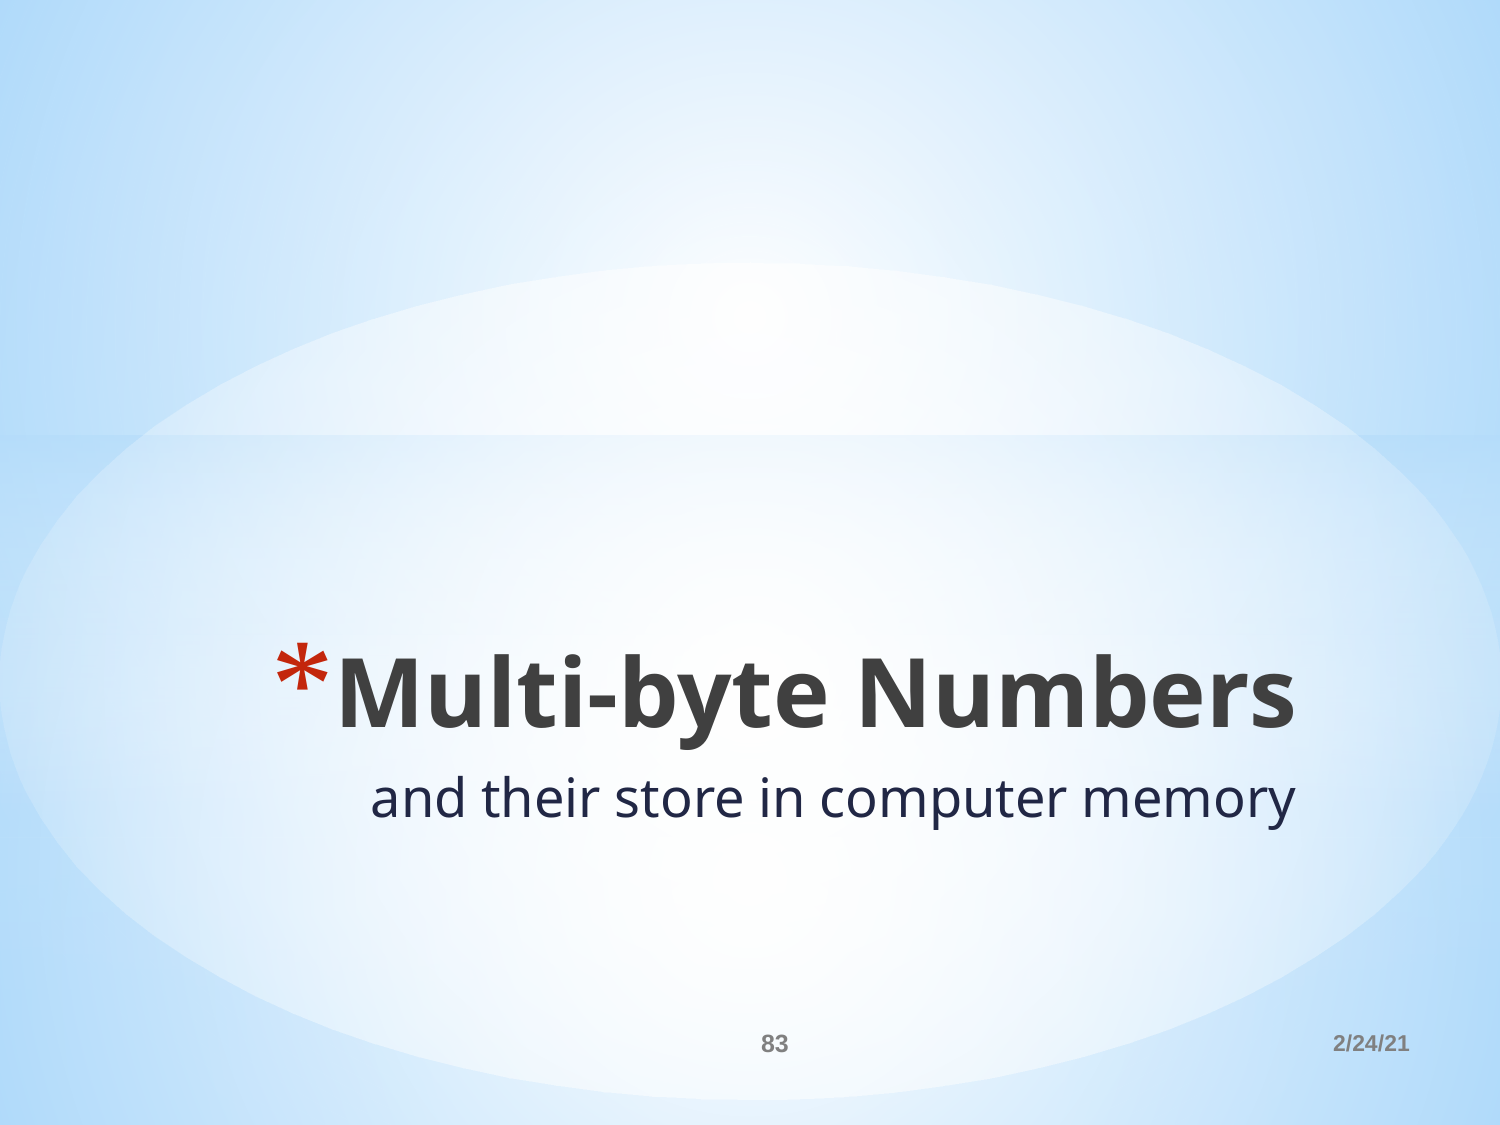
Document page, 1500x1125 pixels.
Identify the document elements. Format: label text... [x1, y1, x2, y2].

list and their store in computer memory [331, 755, 1312, 893]
title Multi-byte Numbers [137, 356, 1313, 754]
